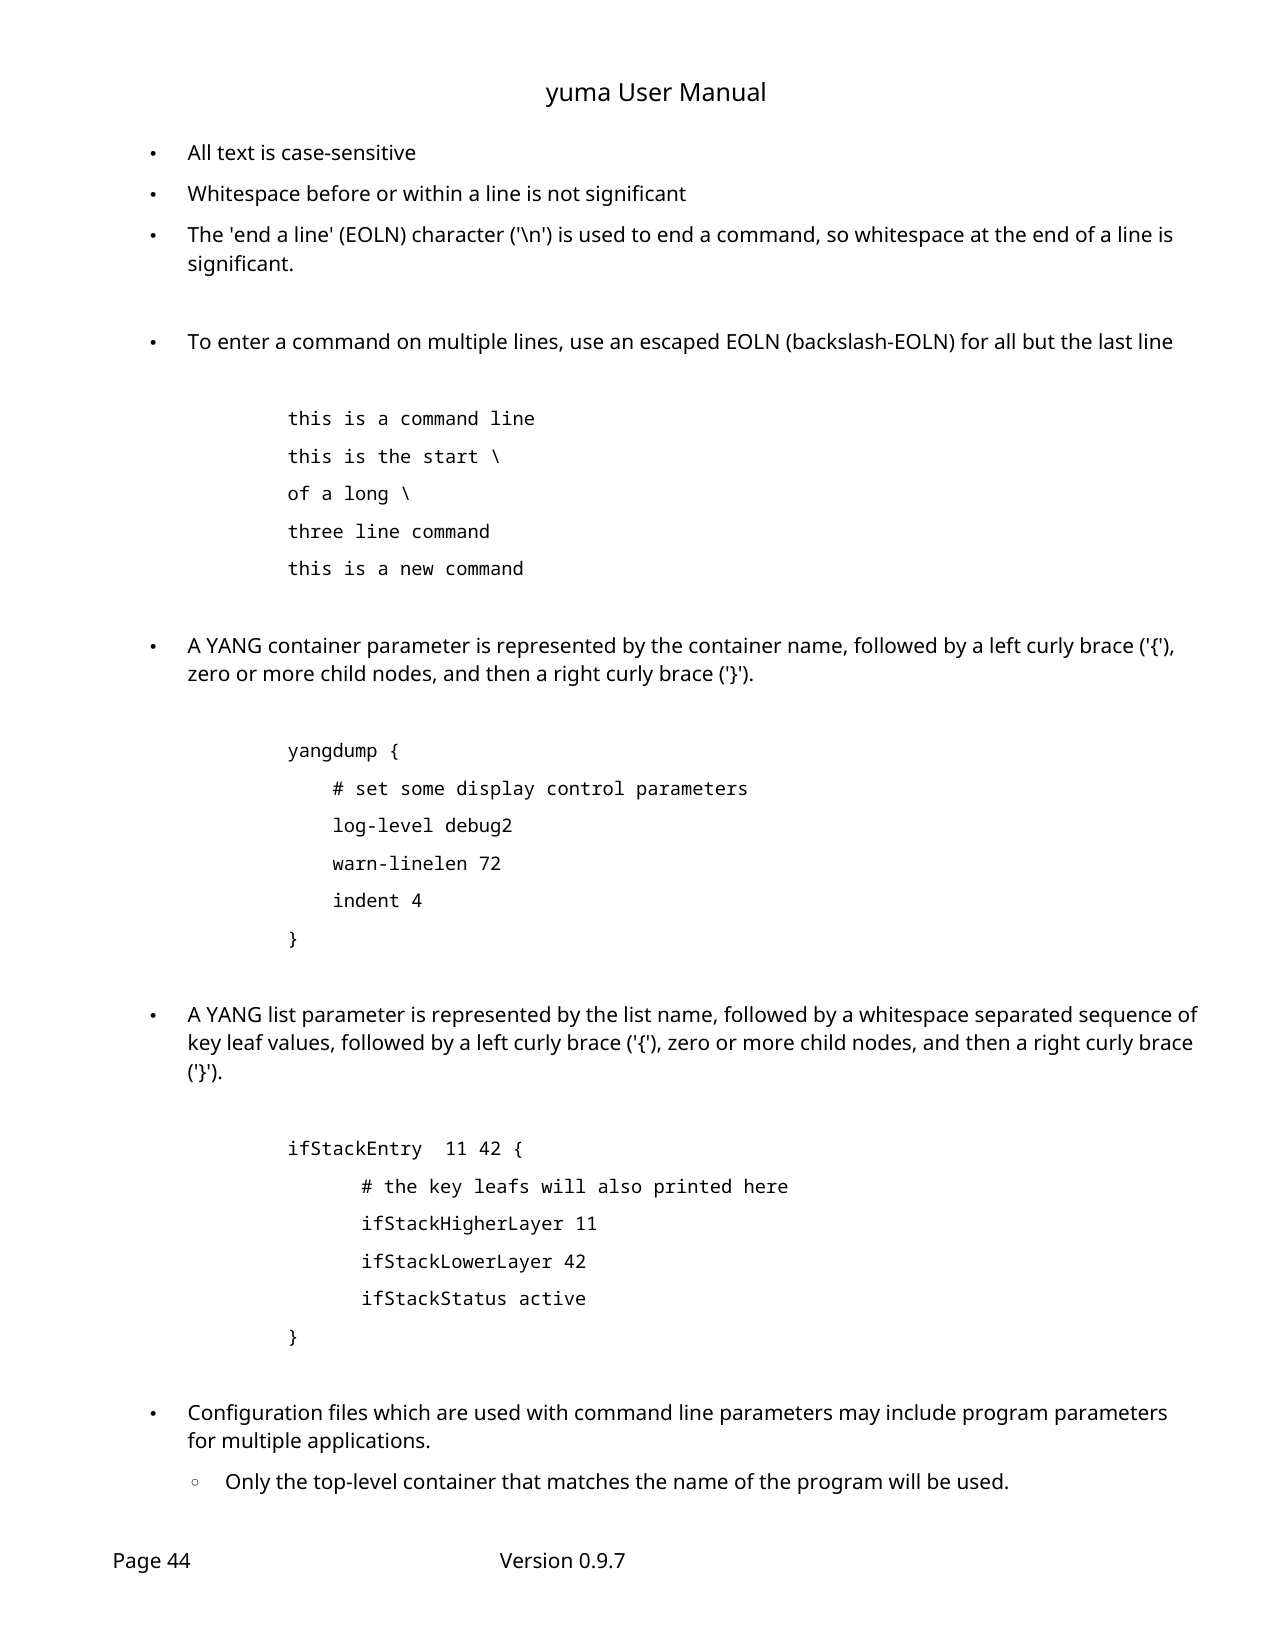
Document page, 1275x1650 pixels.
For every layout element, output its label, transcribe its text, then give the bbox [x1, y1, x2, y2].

text ifStackHigherLayer 11 [139, 1210, 1200, 1236]
text # set some display control parameters [139, 775, 1200, 801]
text three line command [139, 518, 1200, 544]
list A YANG container parameter is represented by the container name, followed by a left curly brace ('{'), zero or more child nodes, and then a right curly brace ('}'). [150, 631, 1200, 688]
text } [139, 925, 1200, 951]
text this is a new command [139, 556, 1200, 581]
text } [139, 1323, 1200, 1348]
text this is a command line [139, 406, 1200, 431]
text # the key leafs will also printed here [139, 1173, 1200, 1198]
list To enter a command on multiple lines, use an escaped EOLN (backslash-EOLN) for all but the last line [150, 327, 1200, 356]
text yangdump { [139, 738, 1200, 763]
text warn-linelen 72 [139, 850, 1200, 876]
text ifStackLowerLayer 42 [139, 1248, 1200, 1273]
text log-level debug2 [139, 813, 1200, 838]
list Configuration files which are used with command line parameters may include program parameters for multiple applications. [150, 1398, 1200, 1455]
list Only the top-level container that matches the name of the program will be used. [187, 1467, 1200, 1496]
text this is the start \ [139, 443, 1200, 469]
text ifStackStatus active [139, 1285, 1200, 1311]
list All text is case-sensitive [150, 138, 1200, 167]
list The 'end a line' (EOLN) character ('\n') is used to end a command, so whitespace at the end of a line is significant. [150, 220, 1200, 277]
text ifStackEntry 11 42 { [139, 1135, 1200, 1161]
text indent 4 [139, 888, 1200, 913]
list A YANG list parameter is represented by the list name, followed by a whitespace separated sequence of key leaf values, followed by a left curly brace ('{'), zero or more child nodes, and then a right curly brace ('}'). [150, 1000, 1200, 1085]
text of a long \ [139, 481, 1200, 506]
list Whitespace before or within a line is not significant [150, 179, 1200, 208]
